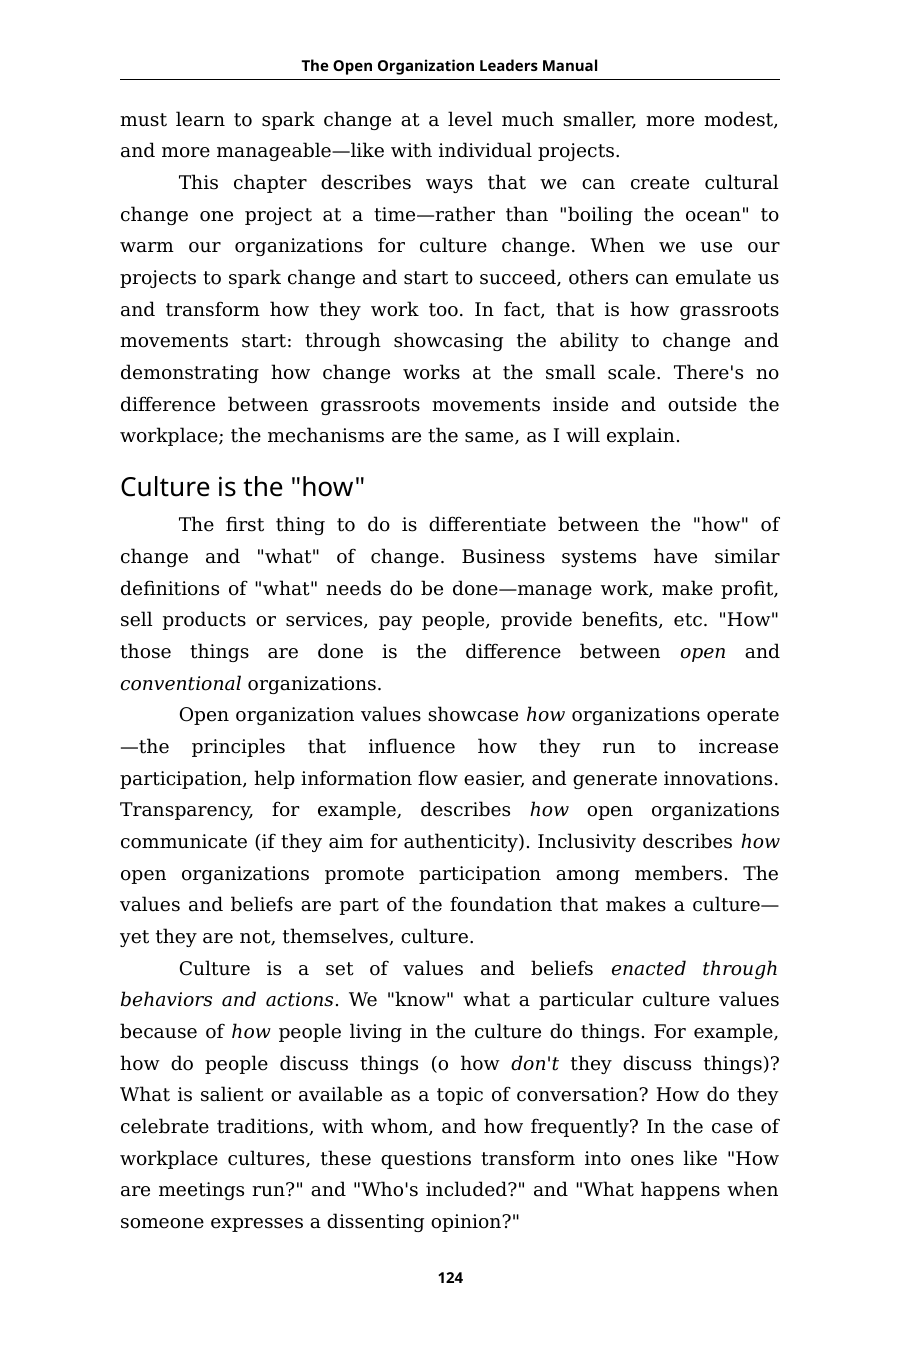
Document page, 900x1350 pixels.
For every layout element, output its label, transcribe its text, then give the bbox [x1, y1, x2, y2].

text must learn to spark change at a level much smaller, more modest, and more manageable—like with individual projects. [120, 109, 780, 162]
text Culture is a set of values and beliefs enacted through behaviors and actions. We "know" what a particular culture values because of how people living in the culture do things. For example, how do people discuss things (o how don't they discuss things)? What is salient or available as a topic of conversation? How do they celebrate traditions, with whom, and how frequently? In the case of workplace cultures, these questions transform into ones like "How are meetings run?" and "Who's included?" and "What happens when someone expresses a dissenting opinion?" [120, 958, 780, 1233]
text The first thing to do is differentiate between the "how" of change and "what" of change. Business systems have similar definitions of "what" needs do be done—manage work, make profit, sell products or services, pay people, provide benefits, etc. "How" those things are done is the difference between open and conventional organizations. [120, 514, 780, 694]
text Open organization values showcase how organizations operate—the principles that influence how they run to increase participation, help information flow easier, and generate innovations. Transparency, for example, describes how open organizations communicate (if they aim for authenticity). Inclusivity describes how open organizations promote participation among members. The values and beliefs are part of the foundation that makes a culture—yet they are not, themselves, culture. [120, 704, 780, 948]
text This chapter describes ways that we can create cultural change one project at a time—rather than "boiling the ocean" to warm our organizations for culture change. When we use our projects to spark change and start to succeed, others can emulate us and transform how they work too. In fact, that is how grassroots movements start: through showcasing the ability to change and demonstrating how change works at the small scale. There's no difference between grassroots movements inside and outside the workplace; the mechanisms are the same, as I will explain. [120, 172, 780, 447]
subtitle Culture is the "how" [120, 472, 780, 502]
